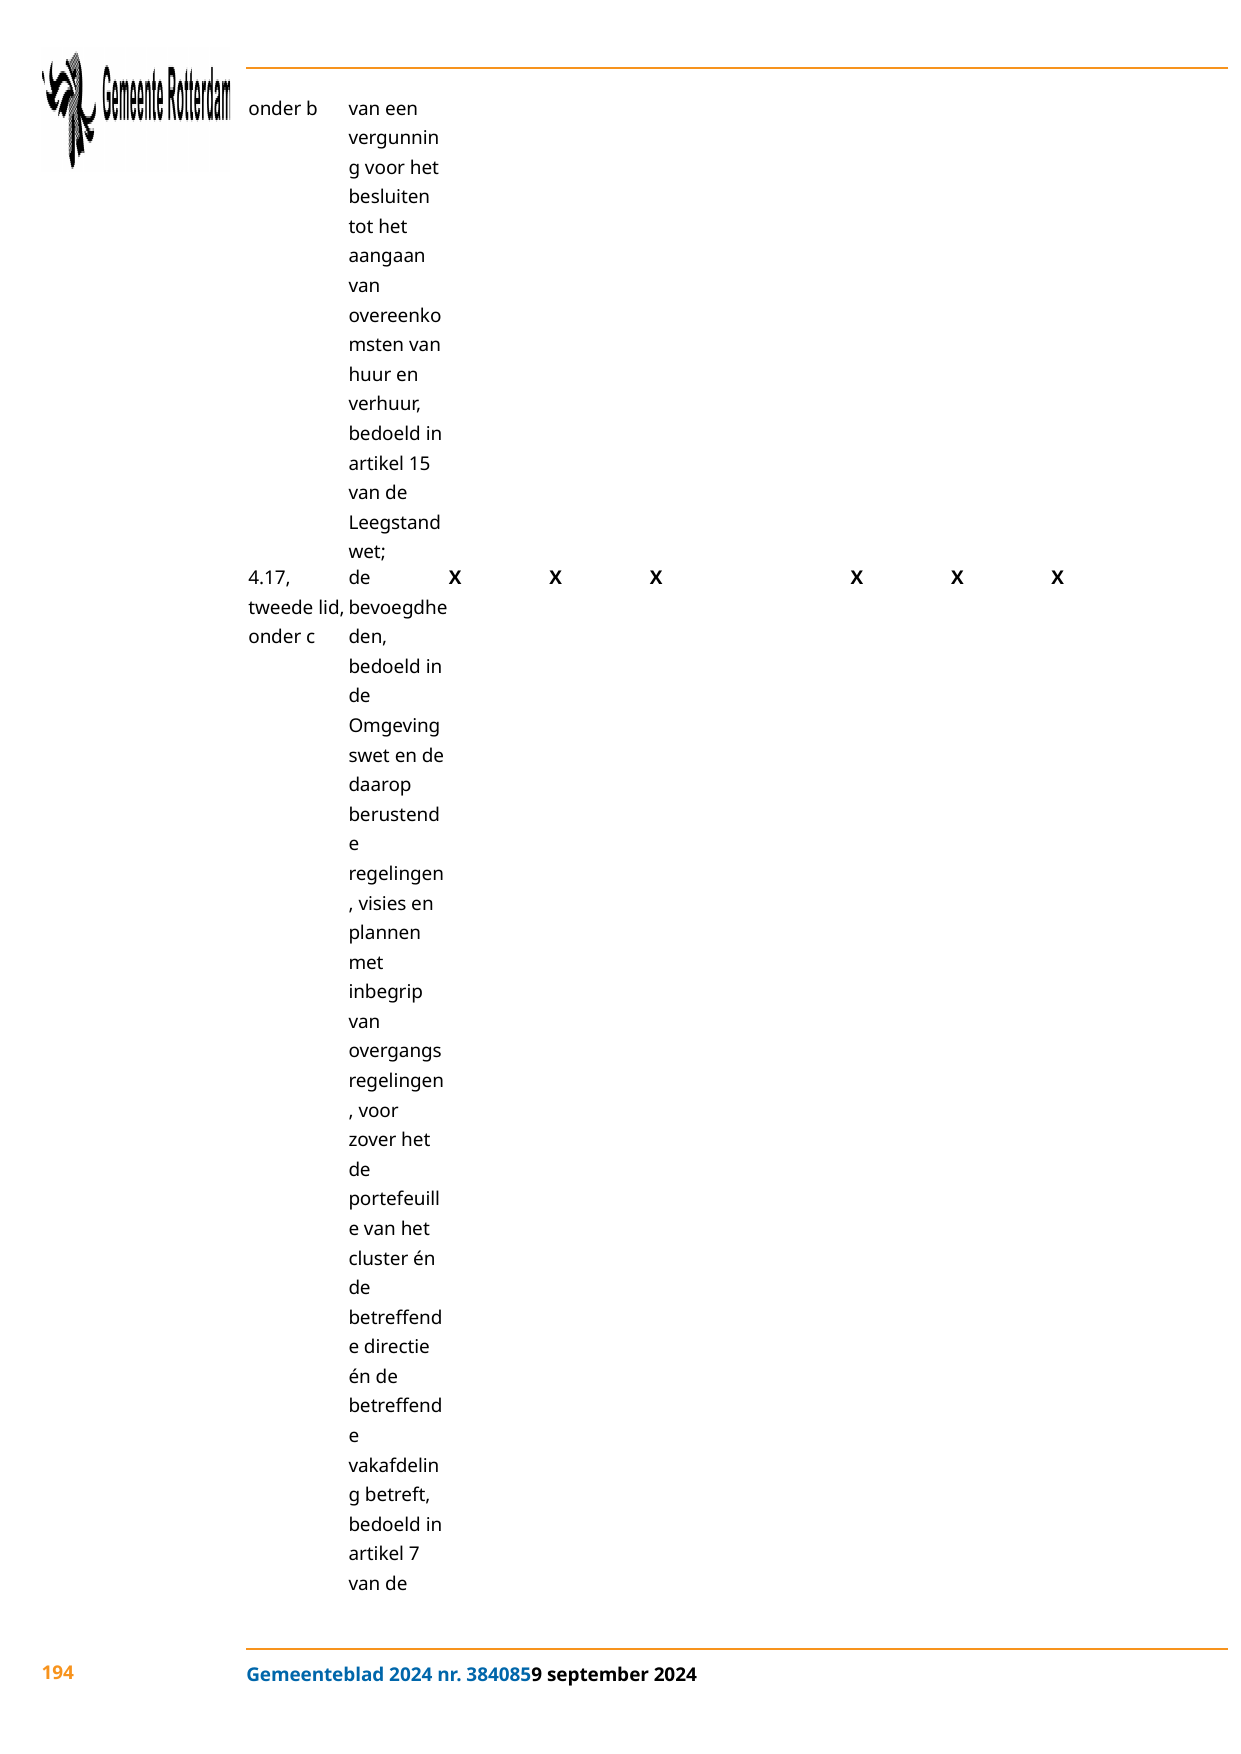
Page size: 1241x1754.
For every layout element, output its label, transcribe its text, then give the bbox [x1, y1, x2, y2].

table_cell [750, 564, 850, 1596]
table_cell 4.17, tweede lid, onder c [248, 564, 348, 1596]
table_cell X [449, 564, 549, 1596]
table_cell X [1051, 564, 1152, 1596]
table_cell [549, 95, 649, 564]
table_cell X [650, 564, 750, 1596]
table_cell X [951, 564, 1051, 1596]
table_cell X [549, 564, 649, 1596]
table_cell van een vergunning voor het besluiten tot het aangaan van overeenkomsten van huur en verhuur, bedoeld in artikel 15 van de Leegstandwet; [348, 95, 449, 564]
table_cell [750, 95, 850, 564]
table_cell onder b [248, 95, 348, 564]
table_cell de bevoegdheden, bedoeld in de Omgevingswet en de daarop berustende regelingen, visies en plannen met inbegrip van overgangsregelingen, voor zover het de portefeuille van het cluster én de betreffende directie én de betreffende vakafdeling betreft, bedoeld in artikel 7 van de [348, 564, 449, 1596]
table_cell [951, 95, 1051, 564]
picture [41, 47, 231, 172]
table_cell X [850, 564, 951, 1596]
table_cell [650, 95, 750, 564]
table_cell [1051, 95, 1152, 564]
table_cell [850, 95, 951, 564]
table_cell [449, 95, 549, 564]
